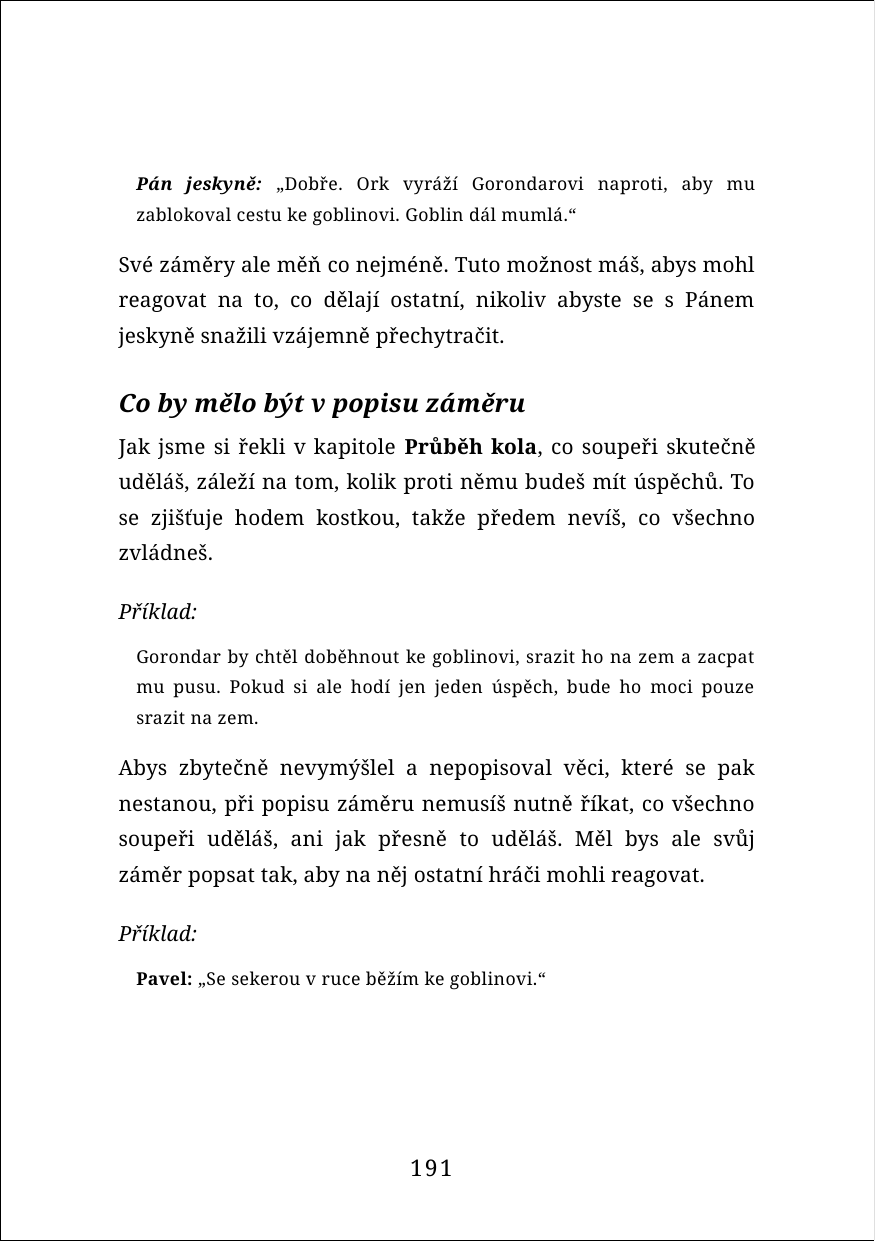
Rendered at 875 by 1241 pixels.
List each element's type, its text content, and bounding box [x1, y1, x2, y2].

text Pán jeskyně: „Dobře. Ork vyráží Gorondarovi naproti, aby mu zablokoval cestu ke goblinovi. Goblin dál mumlá.“ [136, 172, 756, 226]
subtitle Co by mělo být v popisu záměru [118, 386, 756, 420]
text Příklad: [118, 597, 756, 626]
text Své záměry ale měň co nejméně. Tuto možnost máš, abys mohl reagovat na to, co dělají ostatní, nikoliv abyste se s Pánem jeskyně snažili vzájemně přechytračit. [118, 250, 756, 349]
text Abys zbytečně nevymýšlel a nepopisoval věci, které se pak nestanou, při popisu záměru nemusíš nutně říkat, co všechno soupeři uděláš, ani jak přesně to uděláš. Měl bys ale svůj záměr popsat tak, aby na něj ostatní hráči mohli reagovat. [118, 753, 756, 888]
text Jak jsme si řekli v kapitole Průběh kola, co soupeři skutečně uděláš, záleží na tom, kolik proti němu budeš mít úspěchů. To se zjišťuje hodem kostkou, takže předem nevíš, co všechno zvládneš. [118, 432, 756, 567]
text Gorondar by chtěl doběhnout ke goblinovi, srazit ho na zem a zacpat mu pusu. Pokud si ale hodí jen jeden úspěch, bude ho moci pouze srazit na zem. [136, 645, 756, 729]
text Příklad: [118, 919, 756, 947]
text Pavel: „Se sekerou v ruce běžím ke goblinovi.“ [136, 966, 756, 990]
